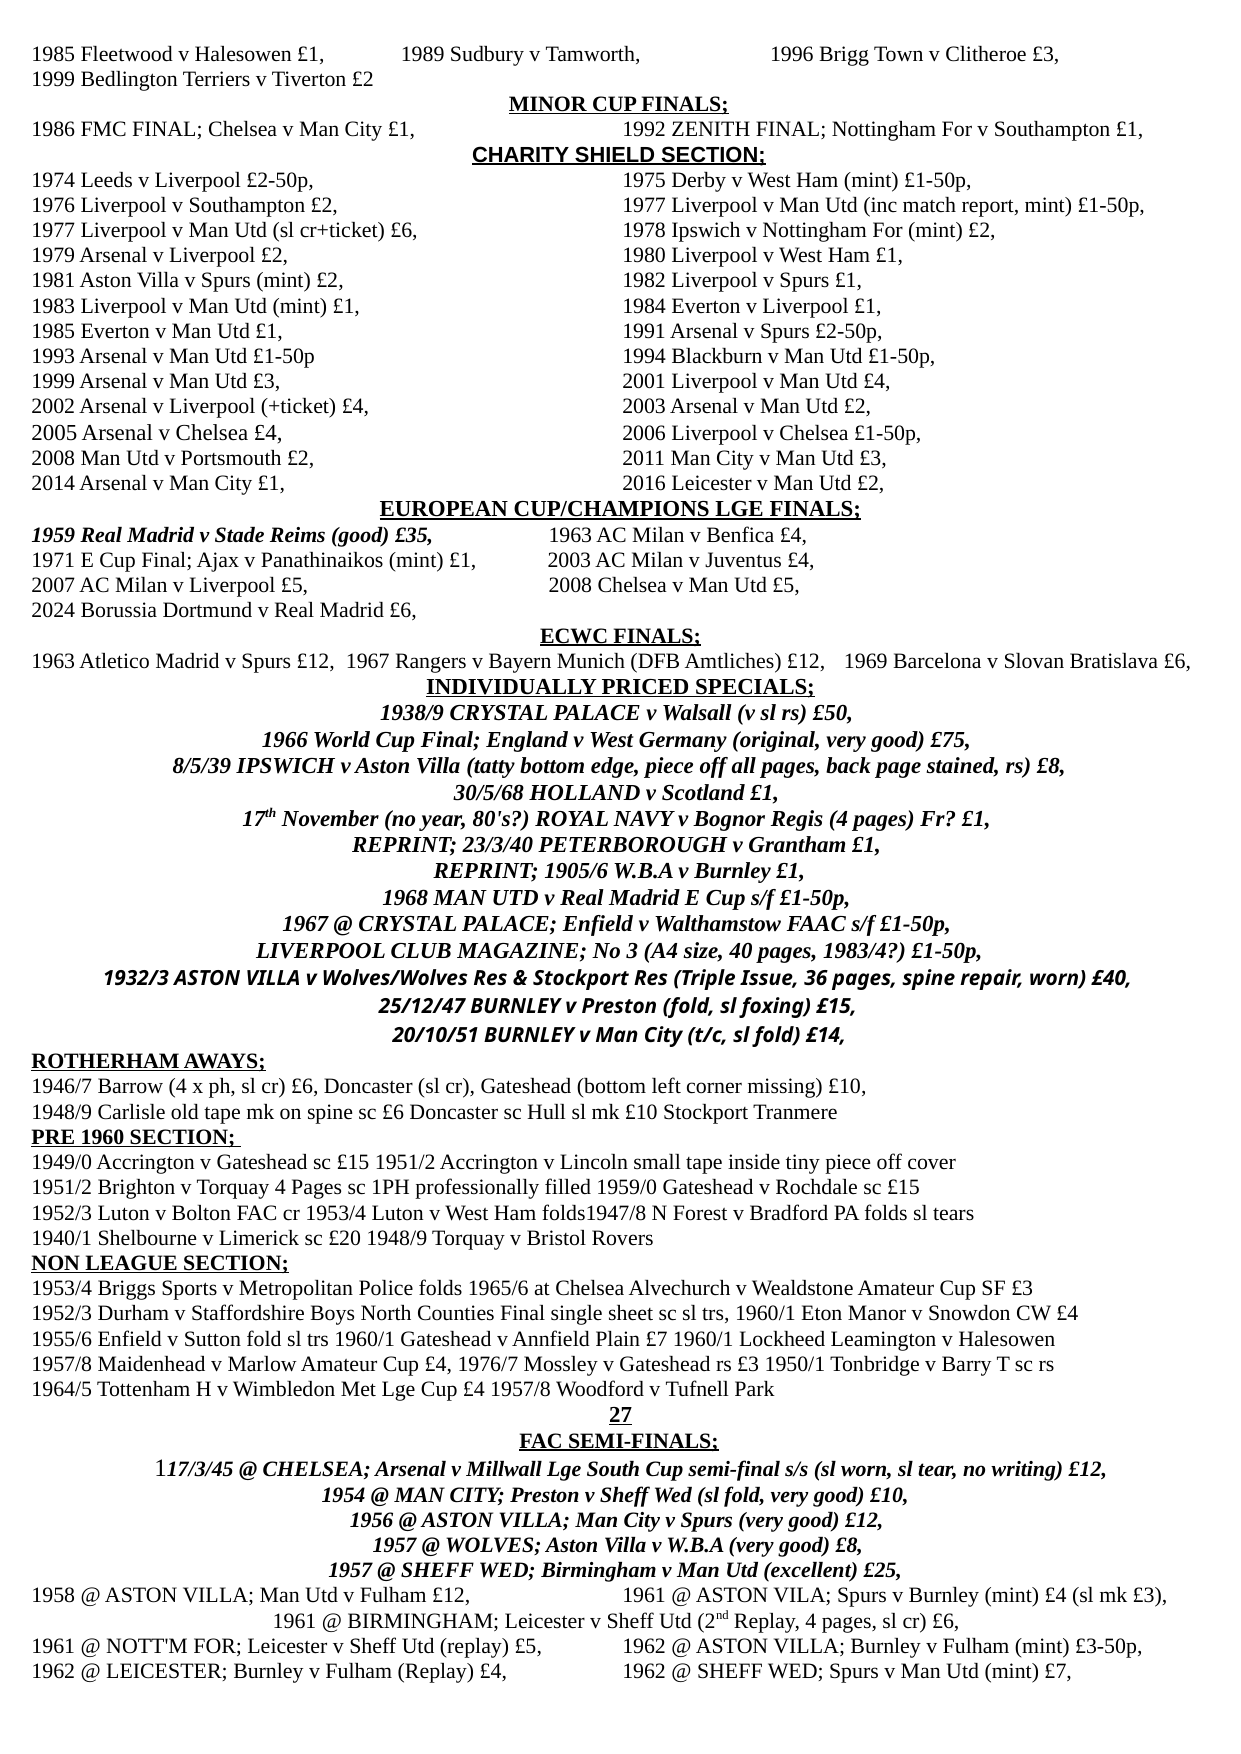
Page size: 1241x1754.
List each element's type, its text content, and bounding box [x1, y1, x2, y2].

text 1986 FMC FINAL; Chelsea v Man City £1, 1992 ZENITH FINAL; Nottingham For v Southampton £1, [31, 116, 1209, 141]
text 1955/6 Enfield v Sutton fold sl trs 1960/1 Gateshead v Annfield Plain £7 1960/1 Lockheed Leamington v Halesowen [31, 1326, 1206, 1351]
text 1957/8 Maidenhead v Marlow Amateur Cup £4, 1976/7 Mossley v Gateshead rs £3 1950/1 Tonbridge v Barry T sc rs [31, 1351, 1206, 1376]
text REPRINT; 23/3/40 PETERBOROUGH v Grantham £1, [31, 831, 1209, 858]
text 27 [31, 1401, 1209, 1428]
text 1999 Arsenal v Man Utd £3, 2001 Liverpool v Man Utd £4, [31, 368, 1209, 393]
text 1967 @ CRYSTAL PALACE; Enfield v Walthamstow FAAC s/f £1-50p, [31, 910, 1209, 937]
text 20/10/51 BURNLEY v Man City (t/c, sl fold) £14, [31, 1020, 1209, 1048]
text 1999 Bedlington Terriers v Tiverton £2 [31, 66, 1206, 91]
text 1958 @ ASTON VILLA; Man Utd v Fulham £12, 1961 @ ASTON VILA; Spurs v Burnley (mint) £4 (sl mk £3), [31, 1582, 1206, 1608]
text 1963 Atletico Madrid v Spurs £12, 1967 Rangers v Bayern Munich (DFB Amtliches) £12, 1969 Barcelona v Slovan Bratislava £6, [31, 648, 1209, 673]
text 1952/3 Durham v Staffordshire Boys North Counties Final single sheet sc sl trs, 1960/1 Eton Manor v Snowdon CW £4 [31, 1300, 1206, 1326]
text ECWC FINALS; [31, 623, 1209, 648]
text 30/5/68 HOLLAND v Scotland £1, [31, 778, 1209, 805]
text MINOR CUP FINALS; [31, 91, 1206, 116]
text 1964/5 Tottenham H v Wimbledon Met Lge Cup £4 1957/8 Woodford v Tufnell Park [31, 1376, 1206, 1401]
list 17/3/45 @ CHELSEA; Arsenal v Millwall Lge South Cup semi-final s/s (sl worn, sl tear, no writing) £12, [31, 1453, 1236, 1482]
text 2024 Borussia Dortmund v Real Madrid £6, [31, 597, 1209, 623]
text 1993 Arsenal v Man Utd £1-50p 1994 Blackburn v Man Utd £1-50p, [31, 343, 1209, 368]
text 1946/7 Barrow (4 x ph, sl cr) £6, Doncaster (sl cr), Gateshead (bottom left corner missing) £10, [31, 1073, 1206, 1099]
text 1932/3 ASTON VILLA v Wolves/Wolves Res & Stockport Res (Triple Issue, 36 pages, spine repair, worn) £40, [31, 963, 1206, 991]
text 8/5/39 IPSWICH v Aston Villa (tatty bottom edge, piece off all pages, back page stained, rs) £8, [31, 752, 1209, 778]
text 1961 @ NOTT'M FOR; Leicester v Sheff Utd (replay) £5, 1962 @ ASTON VILLA; Burnley v Fulham (mint) £3-50p, [31, 1633, 1206, 1658]
text 17th November (no year, 80's?) ROYAL NAVY v Bognor Regis (4 pages) Fr? £1, [31, 805, 1209, 831]
text REPRINT; 1905/6 W.B.A v Burnley £1, [31, 858, 1209, 884]
text CHARITY SHIELD SECTION; [31, 141, 1206, 167]
text 1953/4 Briggs Sports v Metropolitan Police folds 1965/6 at Chelsea Alvechurch v Wealdstone Amateur Cup SF £3 [31, 1275, 1206, 1300]
text 2008 Man Utd v Portsmouth £2, 2011 Man City v Man Utd £3, [31, 445, 1209, 470]
text 1959 Real Madrid v Stade Reims (good) £35, 1963 AC Milan v Benfica £4, [31, 522, 1209, 547]
text 1949/0 Accrington v Gateshead sc £15 1951/2 Accrington v Lincoln small tape inside tiny piece off cover [31, 1149, 1206, 1174]
text 1976 Liverpool v Southampton £2, 1977 Liverpool v Man Utd (inc match report, mint) £1-50p, [31, 192, 1209, 217]
text 1961 @ BIRMINGHAM; Leicester v Sheff Utd (2nd Replay, 4 pages, sl cr) £6, [31, 1608, 1206, 1633]
text 1966 World Cup Final; England v West Germany (original, very good) £75, [31, 726, 1209, 752]
text 1948/9 Carlisle old tape mk on spine sc £6 Doncaster sc Hull sl mk £10 Stockport Tranmere [31, 1099, 1206, 1124]
text 2007 AC Milan v Liverpool £5, 2008 Chelsea v Man Utd £5, [31, 572, 1209, 597]
text 1971 E Cup Final; Ajax v Panathinaikos (mint) £1, 2003 AC Milan v Juventus £4, [31, 547, 1209, 572]
text 2005 Arsenal v Chelsea £4, 2006 Liverpool v Chelsea £1-50p, [31, 419, 1209, 445]
text 1962 @ LEICESTER; Burnley v Fulham (Replay) £4, 1962 @ SHEFF WED; Spurs v Man Utd (mint) £7, [31, 1658, 1206, 1683]
text NON LEAGUE SECTION; [31, 1250, 1206, 1275]
text 1940/1 Shelbourne v Limerick sc £20 1948/9 Torquay v Bristol Rovers [31, 1225, 1206, 1250]
text INDIVIDUALLY PRICED SPECIALS; [31, 673, 1209, 699]
text 1981 Aston Villa v Spurs (mint) £2, 1982 Liverpool v Spurs £1, [31, 267, 1209, 293]
text FAC SEMI-FINALS; [31, 1428, 1206, 1453]
text 1979 Arsenal v Liverpool £2, 1980 Liverpool v West Ham £1, [31, 242, 1209, 267]
text ROTHERHAM AWAYS; [31, 1048, 1209, 1073]
text EUROPEAN CUP/CHAMPIONS LGE FINALS; [31, 496, 1209, 522]
text 25/12/47 BURNLEY v Preston (fold, sl foxing) £15, [31, 991, 1206, 1020]
text 1938/9 CRYSTAL PALACE v Walsall (v sl rs) £50, [31, 699, 1209, 726]
text LIVERPOOL CLUB MAGAZINE; No 3 (A4 size, 40 pages, 1983/4?) £1-50p, [31, 937, 1209, 963]
text 1957 @ WOLVES; Aston Villa v W.B.A (very good) £8, [31, 1532, 1206, 1557]
text 1957 @ SHEFF WED; Birmingham v Man Utd (excellent) £25, [31, 1557, 1206, 1582]
text 1977 Liverpool v Man Utd (sl cr+ticket) £6, 1978 Ipswich v Nottingham For (mint) £2, [31, 217, 1209, 242]
text 1985 Fleetwood v Halesowen £1, 1989 Sudbury v Tamworth, 1996 Brigg Town v Clitheroe £3, [31, 41, 1206, 66]
text 1951/2 Brighton v Torquay 4 Pages sc 1PH professionally filled 1959/0 Gateshead v Rochdale sc £15 [31, 1174, 1206, 1199]
text 1974 Leeds v Liverpool £2-50p, 1975 Derby v West Ham (mint) £1-50p, [31, 167, 1209, 192]
text 1983 Liverpool v Man Utd (mint) £1, 1984 Everton v Liverpool £1, [31, 293, 1209, 318]
text 2002 Arsenal v Liverpool (+ticket) £4, 2003 Arsenal v Man Utd £2, [31, 393, 1209, 419]
text 2014 Arsenal v Man City £1, 2016 Leicester v Man Utd £2, [31, 470, 1209, 496]
text 1985 Everton v Man Utd £1, 1991 Arsenal v Spurs £2-50p, [31, 318, 1209, 343]
text 1968 MAN UTD v Real Madrid E Cup s/f £1-50p, [31, 884, 1209, 910]
text 1952/3 Luton v Bolton FAC cr 1953/4 Luton v West Ham folds1947/8 N Forest v Bradford PA folds sl tears [31, 1199, 1206, 1225]
text 1956 @ ASTON VILLA; Man City v Spurs (very good) £12, [31, 1507, 1209, 1532]
text 1954 @ MAN CITY; Preston v Sheff Wed (sl fold, very good) £10, [31, 1482, 1206, 1507]
text PRE 1960 SECTION; [31, 1124, 1206, 1149]
